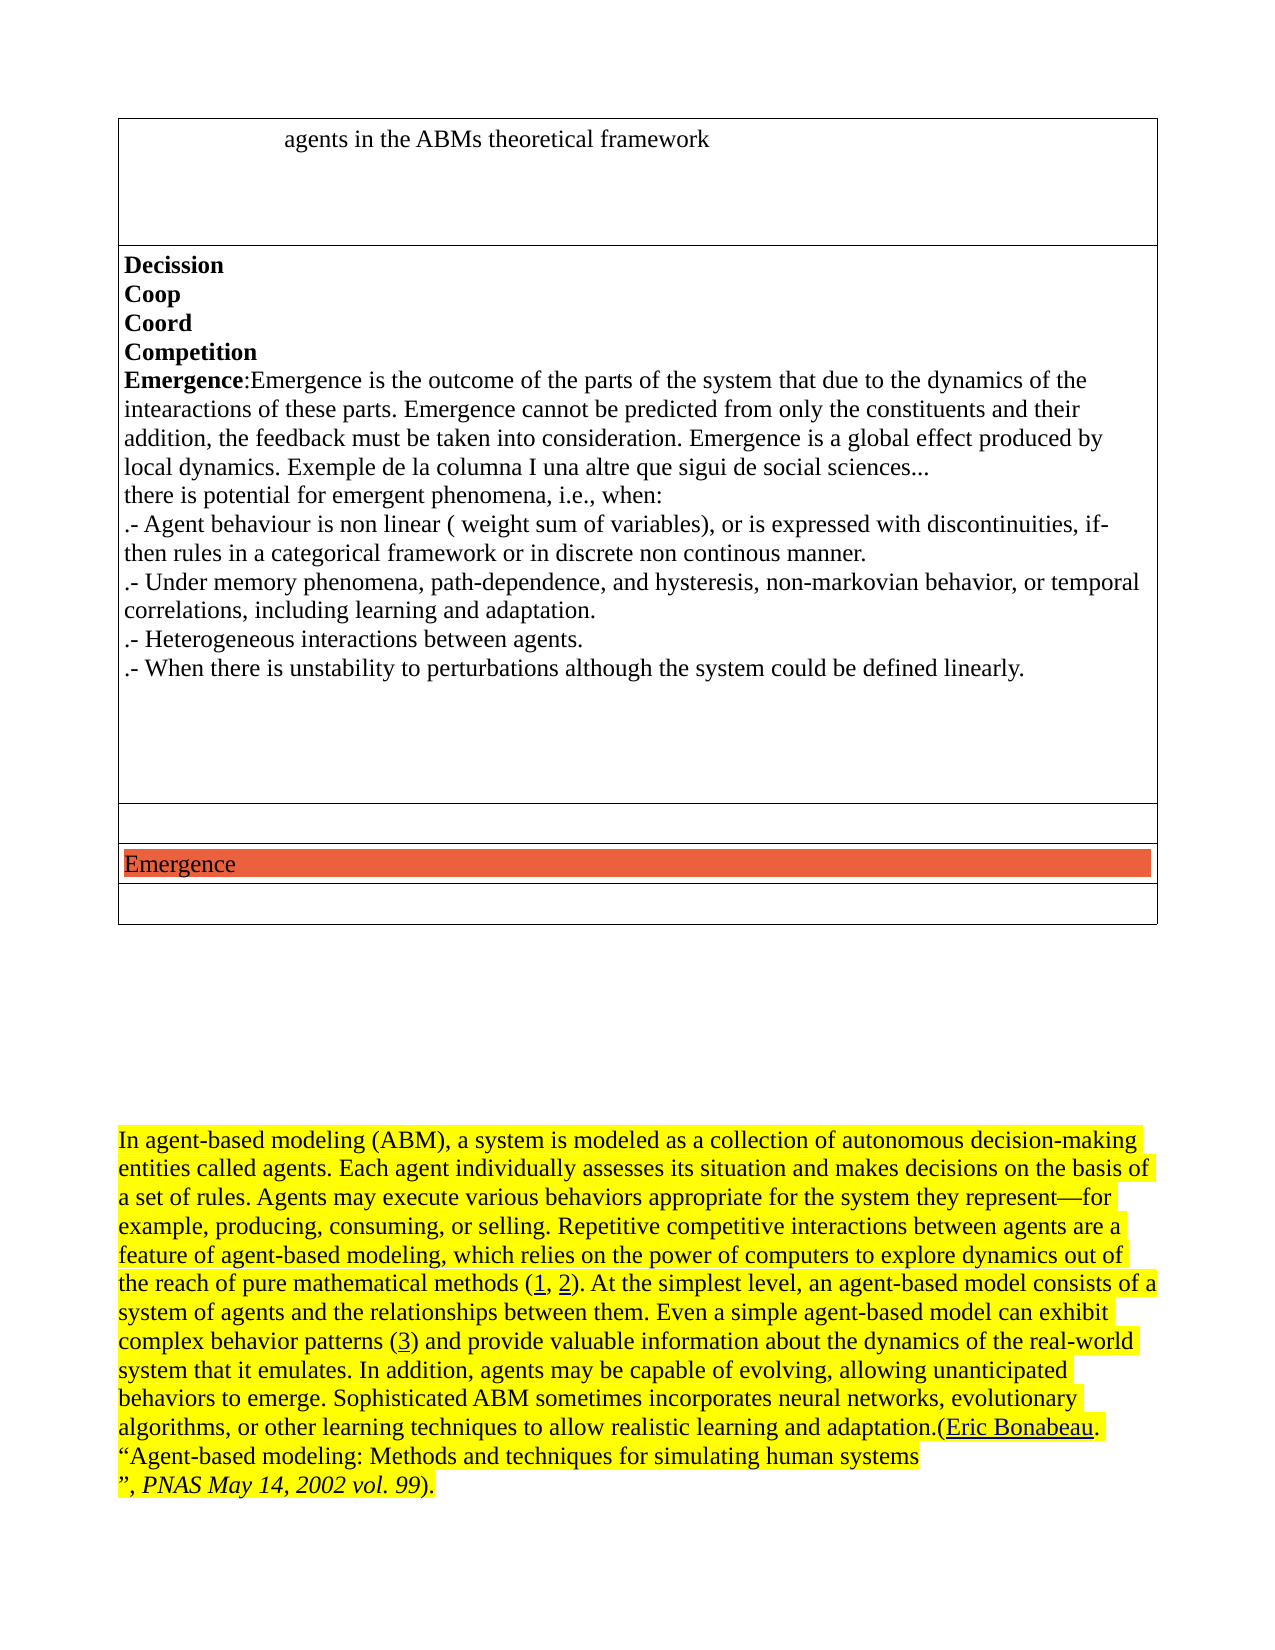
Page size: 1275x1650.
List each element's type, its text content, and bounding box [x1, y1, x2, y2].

table_cell Emergence [119, 844, 1157, 883]
table_cell Decission Coop Coord Competition Emergence:Emergence is the outcome of the parts of the system that due to the dynamics of the intearactions of these parts. Emergence cannot be predicted from only the constituents and their addition, the feedback must be taken into consideration. Emergence is a global effect produced by local dynamics. Exemple de la columna I una altre que sigui de social sciences... there is potential for emergent phenomena, i.e., when: .- Agent behaviour is non linear ( weight sum of variables), or is expressed with discontinuities, if-then rules in a categorical framework or in discrete non continous manner. .- Under memory phenomena, path-dependence, and hysteresis, non-markovian behavior, or temporal correlations, including learning and adaptation. .- Heterogeneous interactions between agents. .- When there is unstability to perturbations although the system could be defined linearly. [119, 246, 1157, 802]
text In agent-based modeling (ABM), a system is modeled as a collection of autonomous decision-making entities called agents. Each agent individually assesses its situation and makes decisions on the basis of a set of rules. Agents may execute various behaviors appropriate for the system they represent—for example, producing, consuming, or selling. Repetitive competitive interactions between agents are a feature of agent-based modeling, which relies on the power of computers to explore dynamics out of the reach of pure mathematical methods (1, 2). At the simplest level, an agent-based model consists of a system of agents and the relationships between them. Even a simple agent-based model can exhibit complex behavior patterns (3) and provide valuable information about the dynamics of the real-world system that it emulates. In addition, agents may be capable of evolving, allowing unanticipated behaviors to emerge. Sophisticated ABM sometimes incorporates neural networks, evolutionary algorithms, or other learning techniques to allow realistic learning and adaptation.(Eric Bonabeau. “Agent-based modeling: Methods and techniques for simulating human systems [118, 1125, 1157, 1470]
table_cell agents in the ABMs theoretical framework [119, 119, 1157, 245]
text ”, PNAS May 14, 2002 vol. 99). [118, 1470, 1157, 1498]
table_cell [119, 804, 1157, 843]
table_cell [119, 884, 1157, 923]
